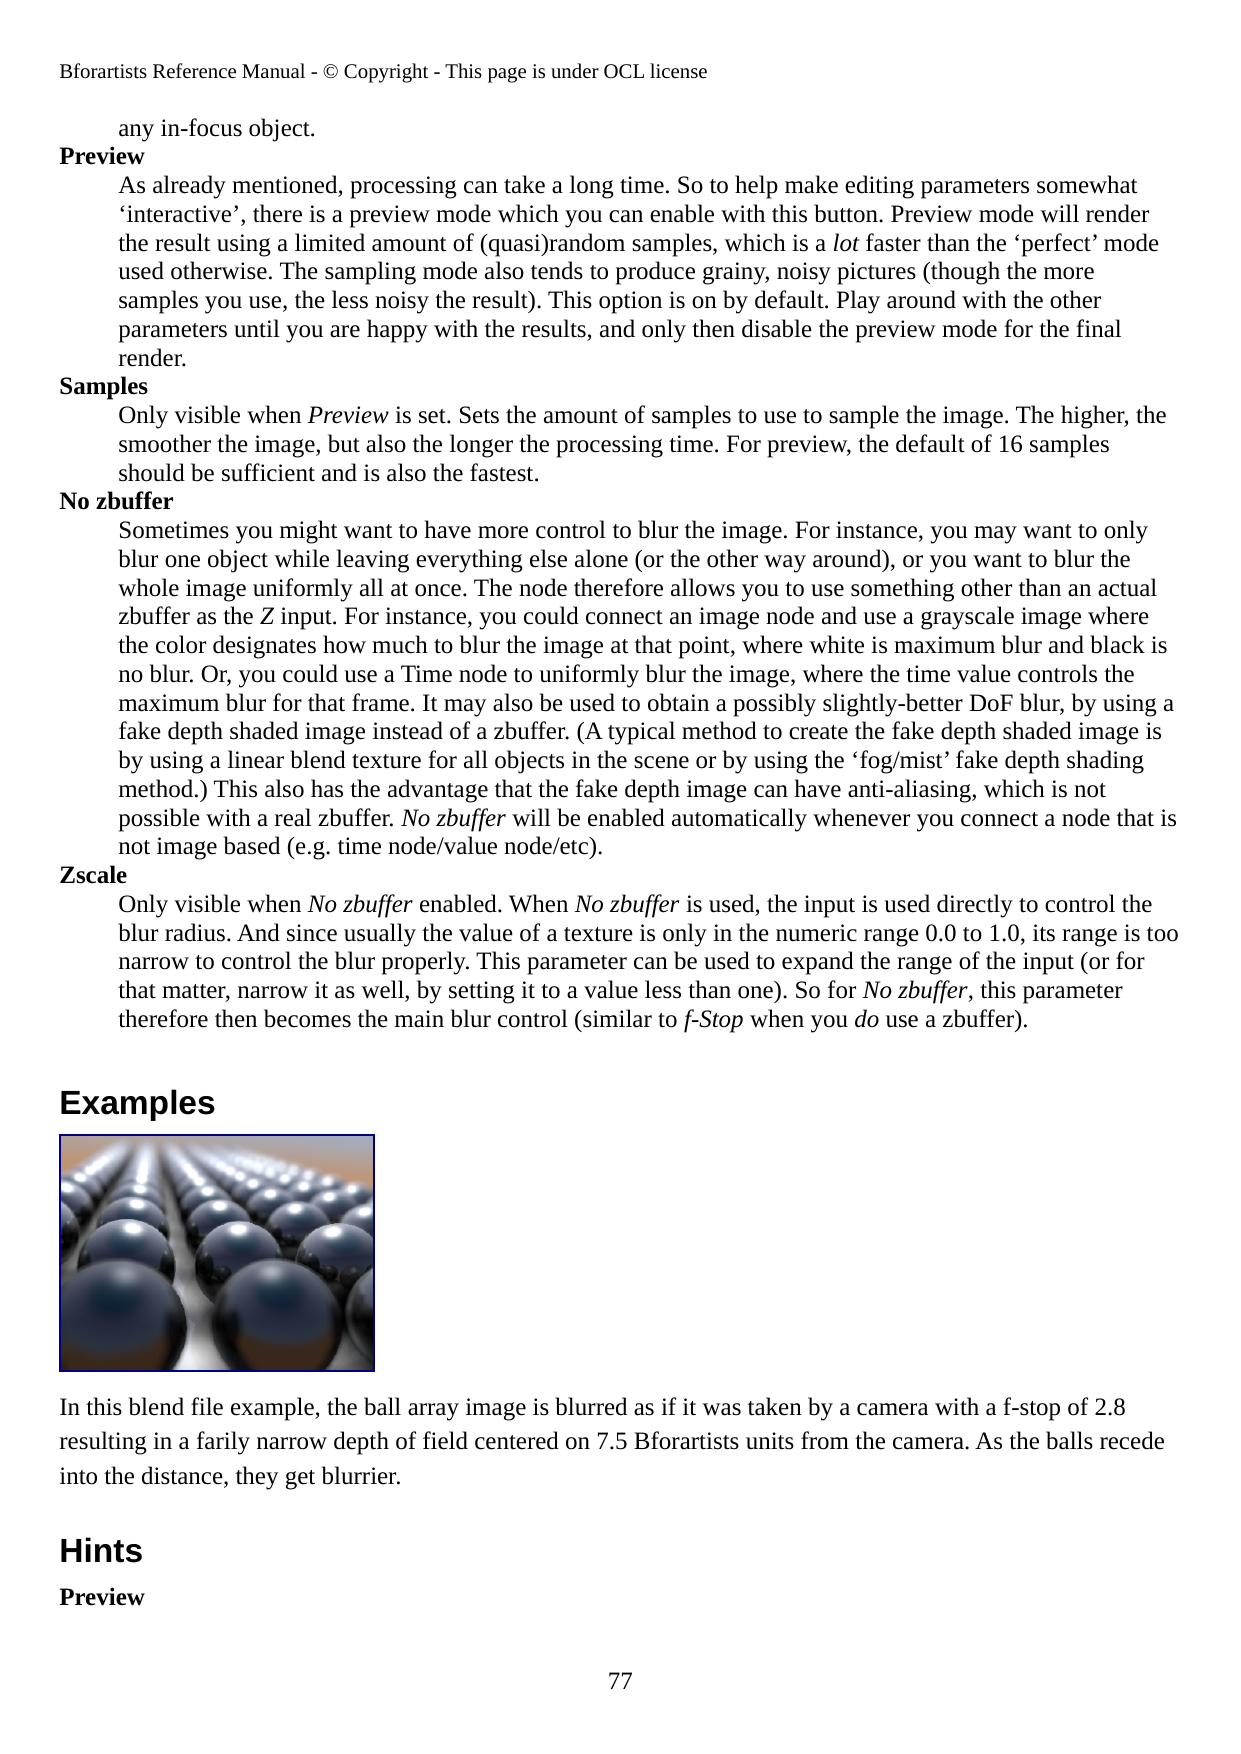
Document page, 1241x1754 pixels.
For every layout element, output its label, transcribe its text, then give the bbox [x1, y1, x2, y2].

subtitle Preview [59, 141, 1181, 170]
subtitle Samples [59, 371, 1181, 400]
subtitle Zscale [59, 860, 1181, 889]
list As already mentioned, processing can take a long time. So to help make editing parameters somewhat ‘interactive’, there is a preview mode which you can enable with this button. Preview mode will render the result using a limited amount of (quasi)random samples, which is a lot faster than the ‘perfect’ mode used otherwise. The sampling mode also tends to produce grainy, noisy pictures (though the more samples you use, the less noisy the result). This option is on by default. Play around with the other parameters until you are happy with the results, and only then disable the preview mode for the final render. [118, 170, 1181, 371]
subtitle Hints [59, 1531, 1181, 1569]
picture [61, 1136, 373, 1370]
list any in-focus object. [118, 113, 1181, 141]
list Only visible when Preview is set. Sets the amount of samples to use to sample the image. The higher, the smoother the image, but also the longer the processing time. For preview, the default of 16 samples should be sufficient and is also the fastest. [118, 400, 1181, 486]
subtitle Examples [59, 1083, 1181, 1122]
text In this blend file example, the ball array image is blurred as if it was taken by a camera with a f-stop of 2.8 resulting in a farily narrow depth of field centered on 7.5 Bforartists units from the camera. As the balls recede into the distance, they get blurrier. [59, 1392, 1181, 1489]
list Sometimes you might want to have more control to blur the image. For instance, you may want to only blur one object while leaving everything else alone (or the other way around), or you want to blur the whole image uniformly all at once. The node therefore allows you to use something other than an actual zbuffer as the Z input. For instance, you could connect an image node and use a grayscale image where the color designates how much to blur the image at that point, where white is maximum blur and black is no blur. Or, you could use a Time node to uniformly blur the image, where the time value controls the maximum blur for that frame. It may also be used to obtain a possibly slightly-better DoF blur, by using a fake depth shaded image instead of a zbuffer. (A typical method to create the fake depth shaded image is by using a linear blend texture for all objects in the scene or by using the ‘fog/mist’ fake depth shading method.) This also has the advantage that the fake depth image can have anti-aliasing, which is not possible with a real zbuffer. No zbuffer will be enabled automatically whenever you connect a node that is not image based (e.g. time node/value node/etc). [118, 515, 1181, 860]
subtitle Preview [59, 1582, 1181, 1611]
list Only visible when No zbuffer enabled. When No zbuffer is used, the input is used directly to control the blur radius. And since usually the value of a texture is only in the numeric range 0.0 to 1.0, its range is too narrow to control the blur properly. This parameter can be used to expand the range of the input (or for that matter, narrow it as well, by setting it to a value less than one). So for No zbuffer, this parameter therefore then becomes the main blur control (similar to f-Stop when you do use a zbuffer). [118, 889, 1181, 1033]
subtitle No zbuffer [59, 486, 1181, 515]
